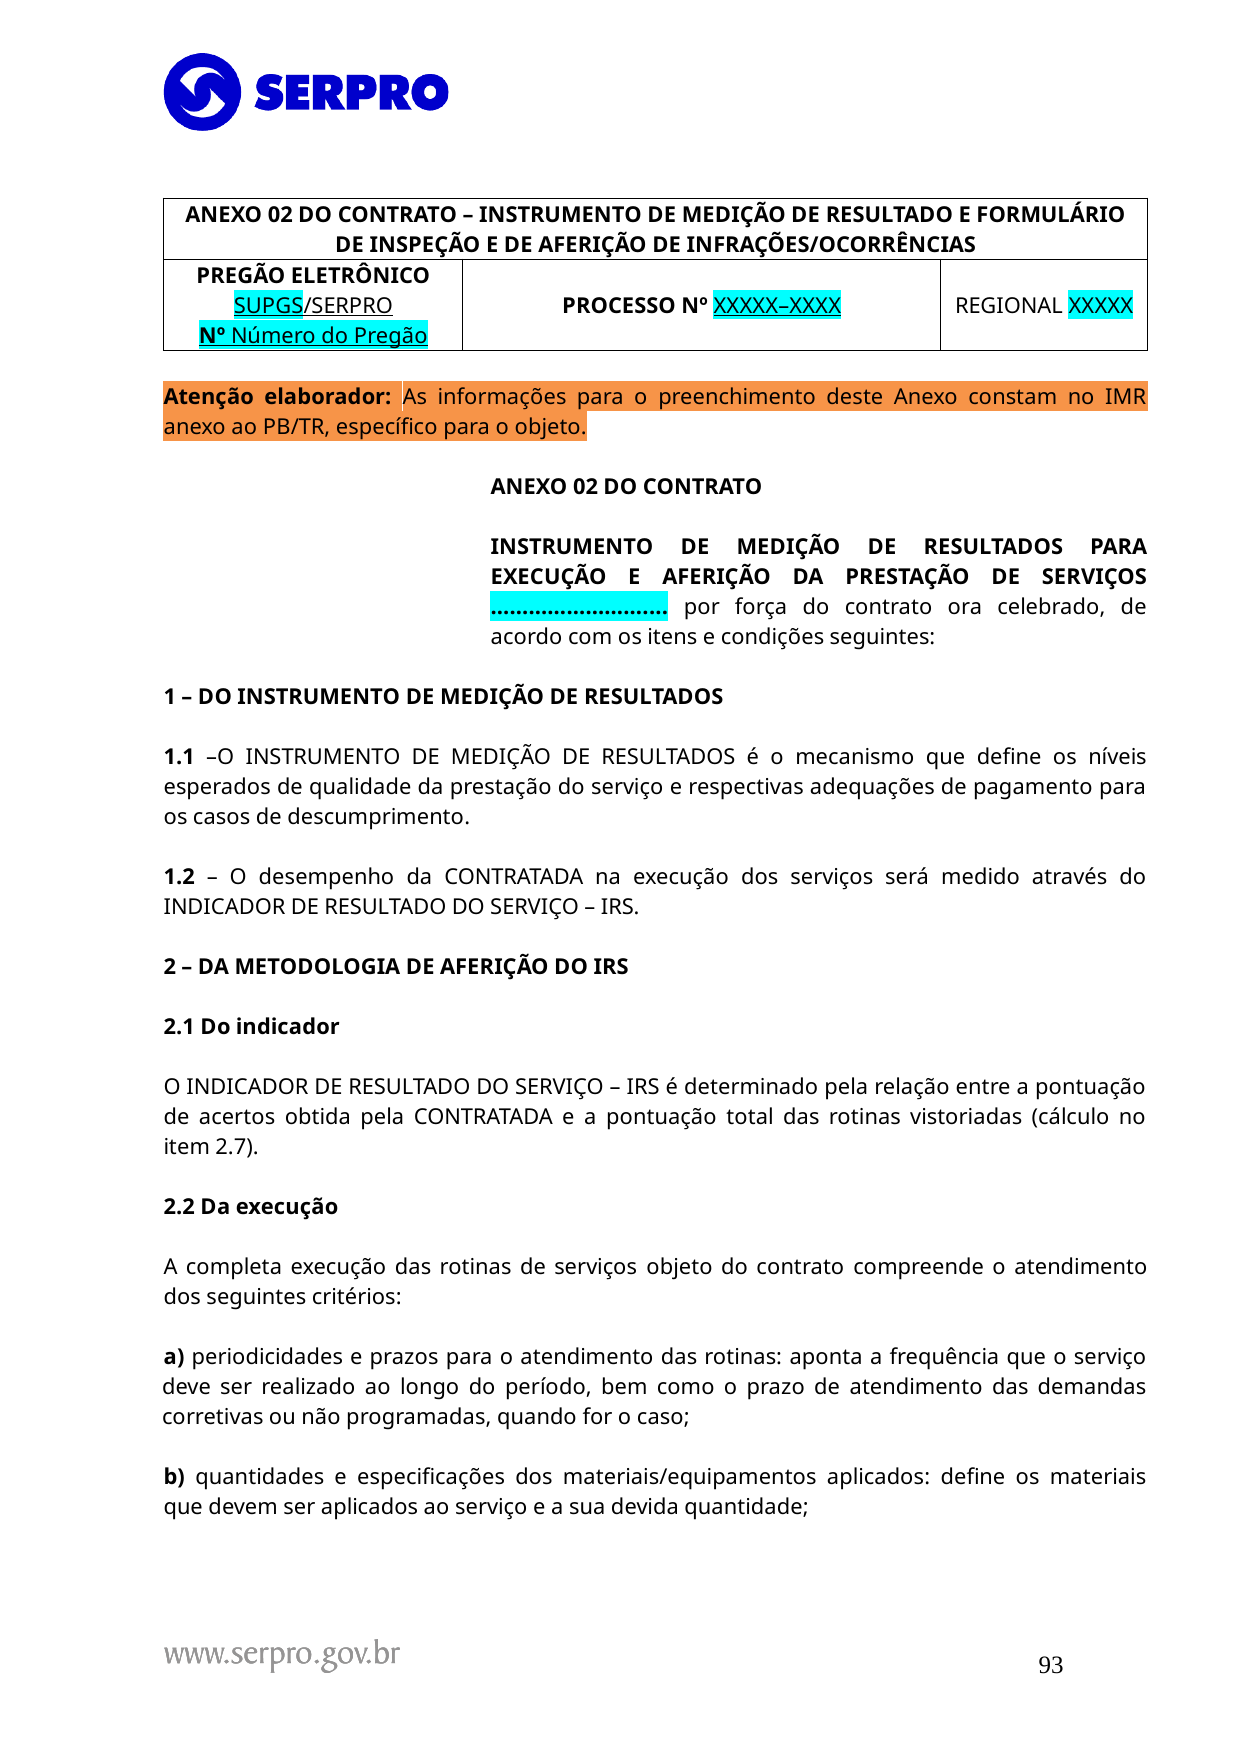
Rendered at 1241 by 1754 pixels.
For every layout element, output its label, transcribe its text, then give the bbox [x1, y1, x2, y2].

picture [163, 53, 449, 131]
table_cell PROCESSO Nº XXXXX–XXXX [463, 260, 940, 349]
text ANEXO 02 DO CONTRATO [490, 471, 1148, 501]
text 2.1 Do indicador [163, 1011, 1148, 1041]
text 1.1 –O INSTRUMENTO DE MEDIÇÃO DE RESULTADOS é o mecanismo que define os níveis esperados de qualidade da prestação do serviço e respectivas adequações de pagamento para os casos de descumprimento. [163, 741, 1148, 831]
text b) quantidades e especificações dos materiais/equipamentos aplicados: define os materiais que devem ser aplicados ao serviço e a sua devida quantidade; [163, 1461, 1148, 1521]
text a) periodicidades e prazos para o atendimento das rotinas: aponta a frequência que o serviço deve ser realizado ao longo do período, bem como o prazo de atendimento das demandas corretivas ou não programadas, quando for o caso; [162, 1341, 1148, 1431]
text Atenção elaborador: As informações para o preenchimento deste Anexo constam no IMR anexo ao PB/TR, específico para o objeto. [163, 381, 1148, 441]
table_cell PREGÃO ELETRÔNICO SUPGS/SERPRO Nº Número do Pregão [164, 260, 462, 349]
table_header ANEXO 02 DO CONTRATO – INSTRUMENTO DE MEDIÇÃO DE RESULTADO E FORMULÁRIO DE INSPEÇÃO E DE AFERIÇÃO DE INFRAÇÕES/OCORRÊNCIAS [164, 199, 1147, 258]
text 2.2 Da execução [163, 1191, 1148, 1221]
text A completa execução das rotinas de serviços objeto do contrato compreende o atendimento dos seguintes critérios: [163, 1251, 1148, 1311]
text 1.2 – O desempenho da CONTRATADA na execução dos serviços será medido através do INDICADOR DE RESULTADO DO SERVIÇO – IRS. [163, 861, 1148, 921]
text 1 – DO INSTRUMENTO DE MEDIÇÃO DE RESULTADOS [163, 681, 1148, 711]
picture [169, 1639, 395, 1673]
table_cell REGIONAL XXXXX [941, 260, 1147, 349]
text O INDICADOR DE RESULTADO DO SERVIÇO – IRS é determinado pela relação entre a pontuação de acertos obtida pela CONTRATADA e a pontuação total das rotinas vistoriadas (cálculo no item 2.7). [163, 1071, 1148, 1161]
text 2 – DA METODOLOGIA DE AFERIÇÃO DO IRS [163, 951, 1148, 981]
text INSTRUMENTO DE MEDIÇÃO DE RESULTADOS PARA EXECUÇÃO E AFERIÇÃO DA PRESTAÇÃO DE SERVIÇOS …………………….... por força do contrato ora celebrado, de acordo com os itens e condições seguintes: [490, 531, 1148, 651]
